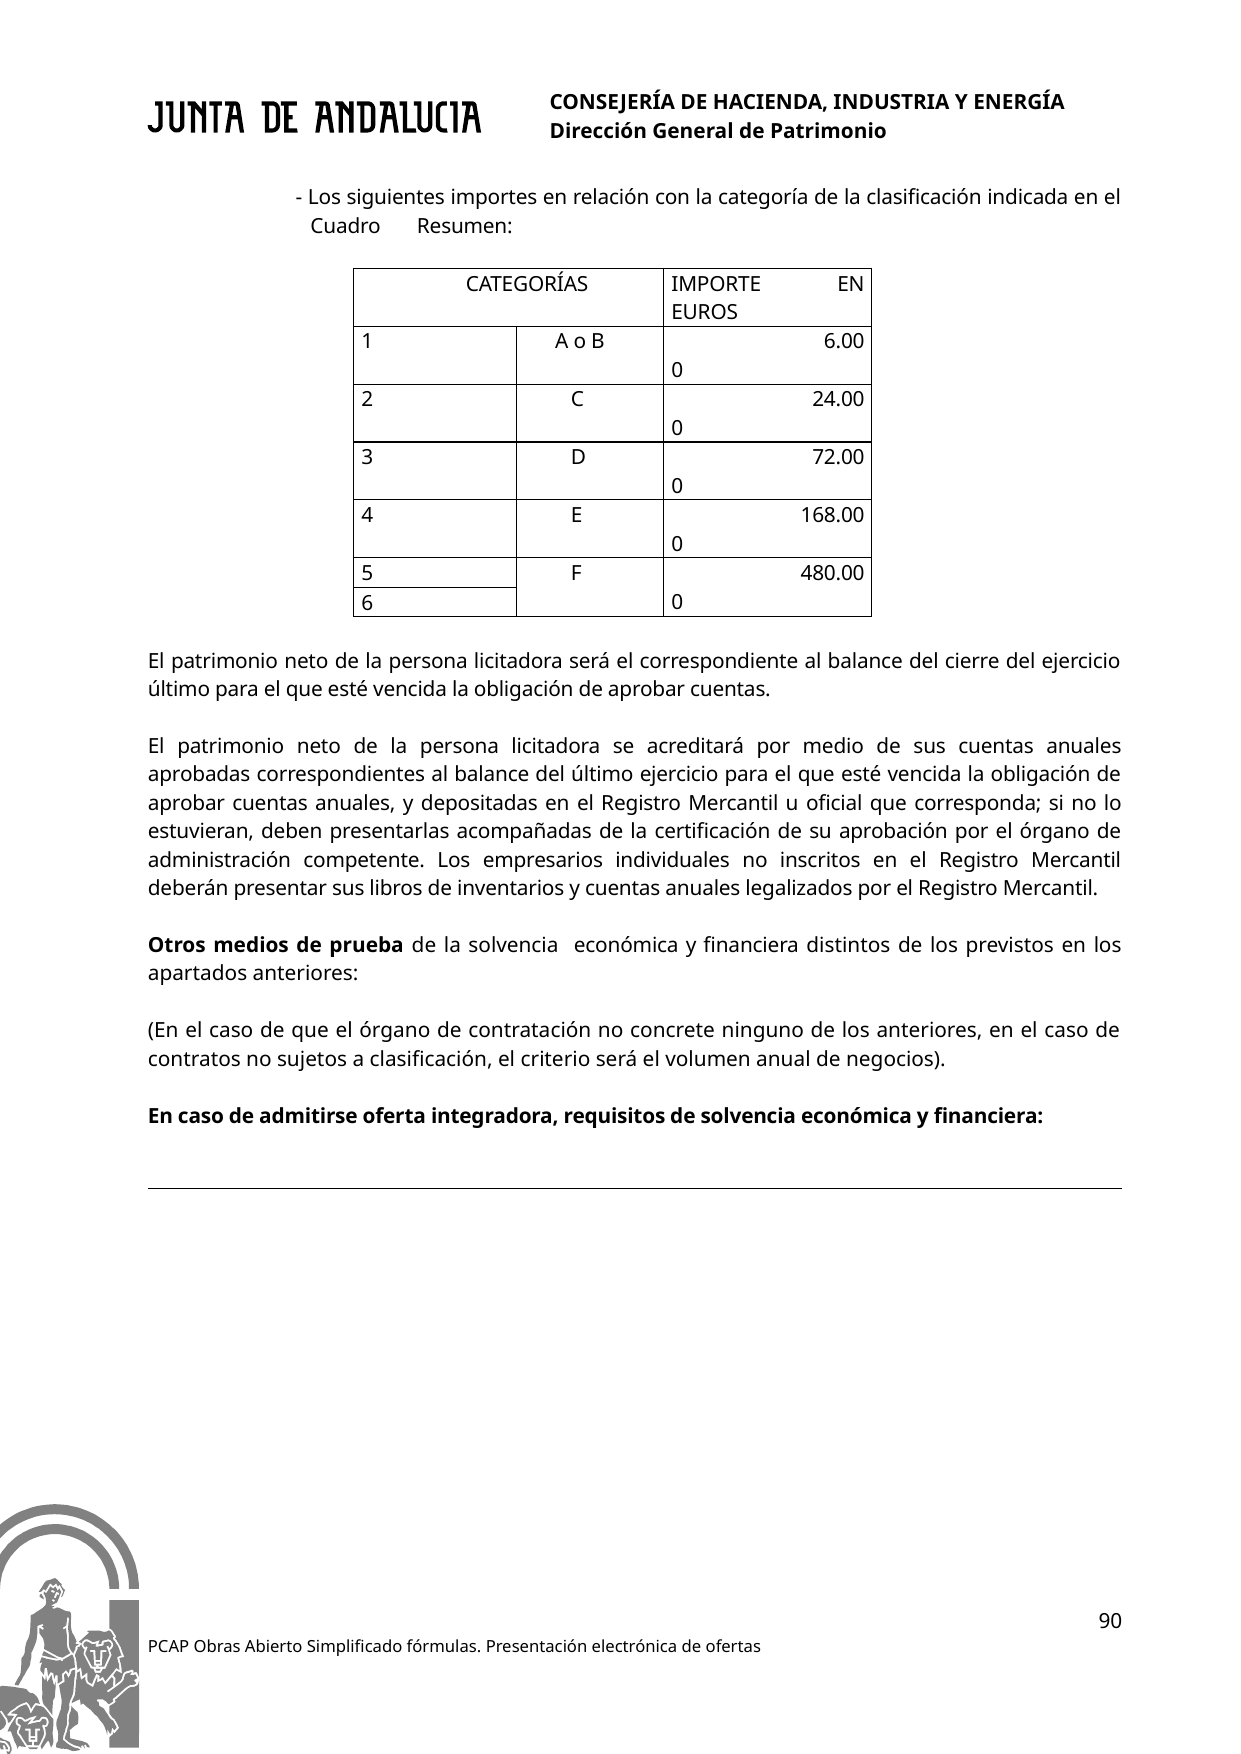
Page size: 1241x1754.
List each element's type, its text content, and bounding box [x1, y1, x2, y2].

table_cell 5 [354, 558, 516, 587]
text (En el caso de que el órgano de contratación no concrete ninguno de los anteriores, en el caso de contratos no sujetos a clasificación, el criterio será el volumen anual de negocios). [148, 1015, 1122, 1072]
table_cell 6.000 [664, 327, 871, 383]
table_header CATEGORÍAS [354, 269, 663, 326]
table_cell 72.000 [664, 443, 871, 499]
text Otros medios de prueba de la solvencia económica y financiera distintos de los previstos en los apartados anteriores: [148, 930, 1122, 987]
table_cell 4 [354, 500, 516, 557]
table_cell D [517, 443, 663, 499]
table_cell 2 [354, 385, 516, 441]
table_cell C [517, 385, 663, 441]
table_cell 168.000 [664, 500, 871, 557]
text El patrimonio neto de la persona licitadora será el correspondiente al balance del cierre del ejercicio último para el que esté vencida la obligación de aprobar cuentas. [148, 646, 1122, 703]
table_header IMPORTE EN EUROS [664, 269, 871, 326]
table_cell A o B [517, 327, 663, 383]
text - Los siguientes importes en relación con la categoría de la clasificación indicada en el Cuadro Resumen: [295, 182, 1122, 239]
table_cell 6 [354, 588, 516, 616]
table_cell 1 [354, 327, 516, 383]
text El patrimonio neto de la persona licitadora se acreditará por medio de sus cuentas anuales aprobadas correspondientes al balance del último ejercicio para el que esté vencida la obligación de aprobar cuentas anuales, y depositadas en el Registro Mercantil u oficial que corresponda; si no lo estuvieran, deben presentarlas acompañadas de la certificación de su aprobación por el órgano de administración competente. Los empresarios individuales no inscritos en el Registro Mercantil deberán presentar sus libros de inventarios y cuentas anuales legalizados por el Registro Mercantil. [148, 731, 1122, 902]
table_cell F [517, 558, 663, 616]
table_cell 3 [354, 443, 516, 499]
table_cell E [517, 500, 663, 557]
table_cell 24.000 [664, 385, 871, 441]
text En caso de admitirse oferta integradora, requisitos de solvencia económica y financiera: [148, 1101, 1122, 1129]
table_cell 480.000 [664, 558, 871, 616]
